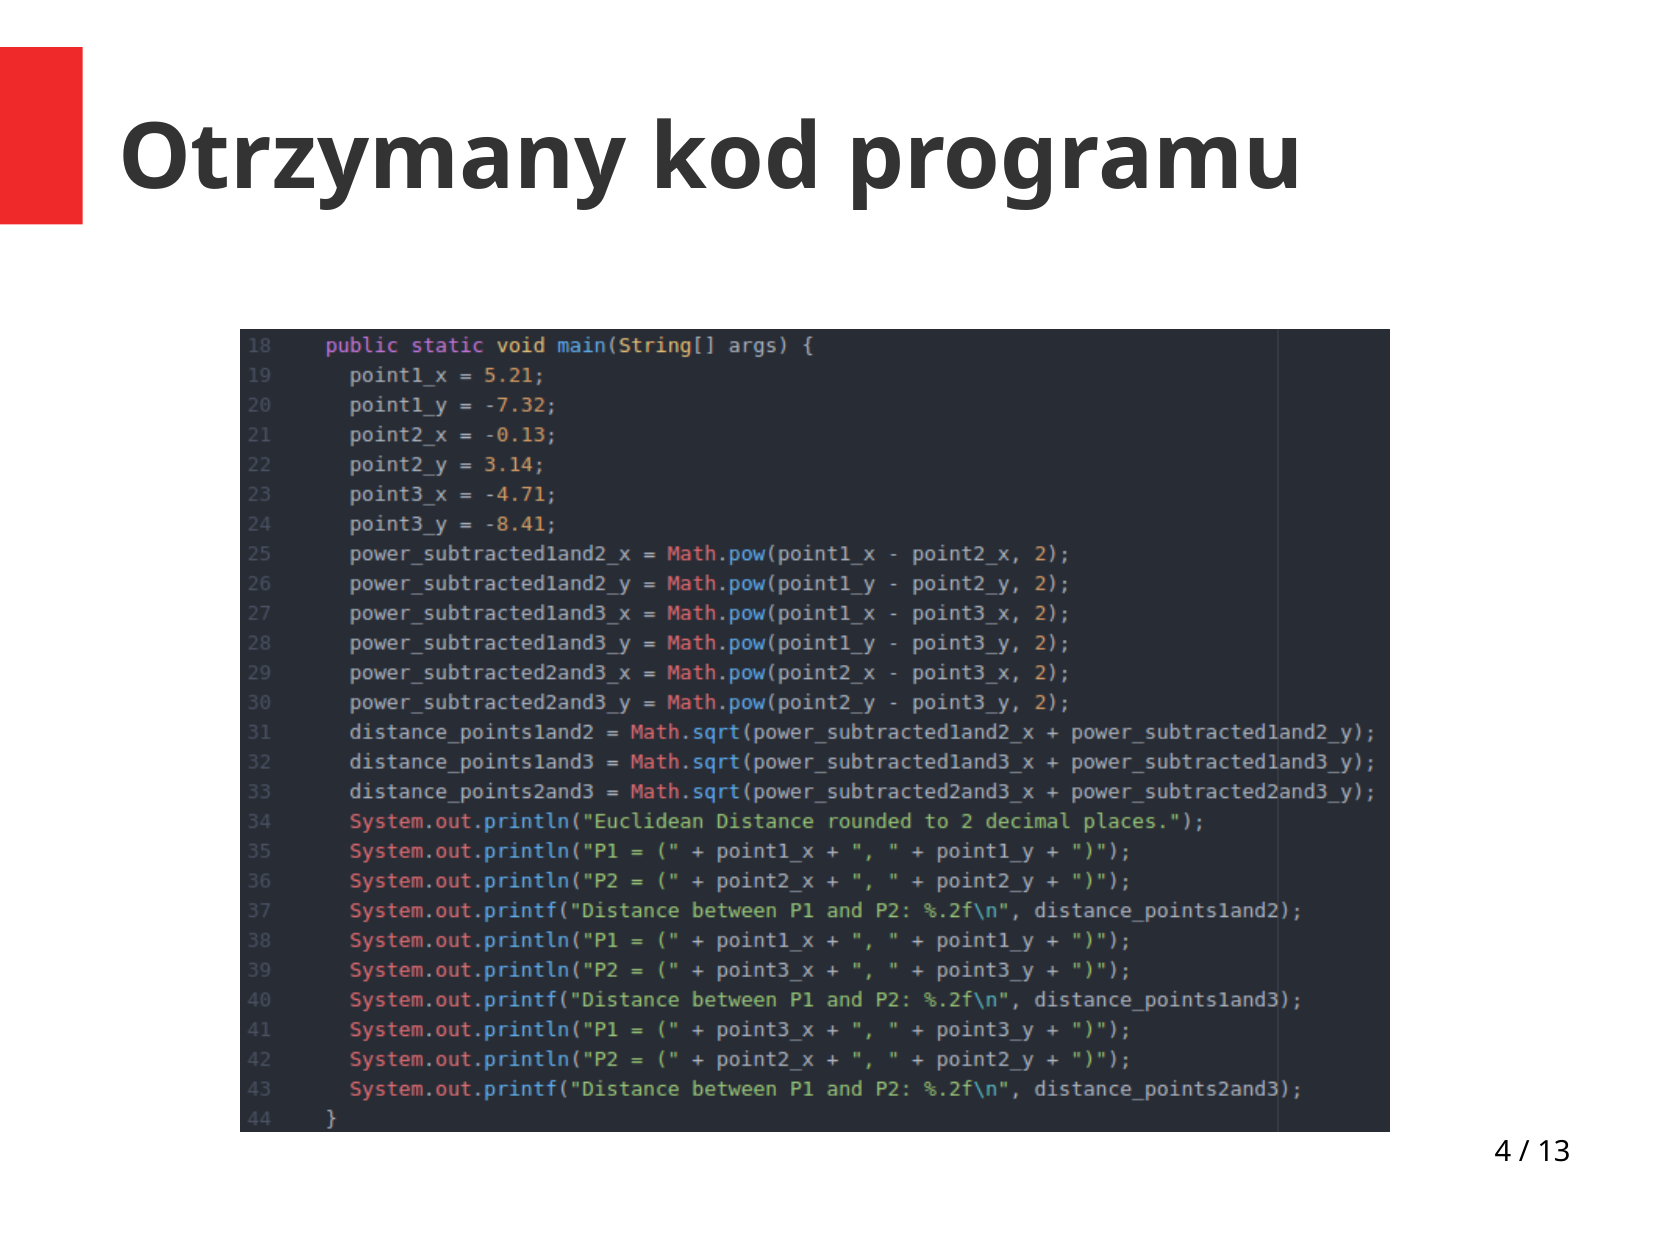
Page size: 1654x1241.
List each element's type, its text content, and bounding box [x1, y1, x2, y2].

title Otrzymany kod programu [118, 49, 1571, 257]
picture [240, 329, 1390, 1132]
